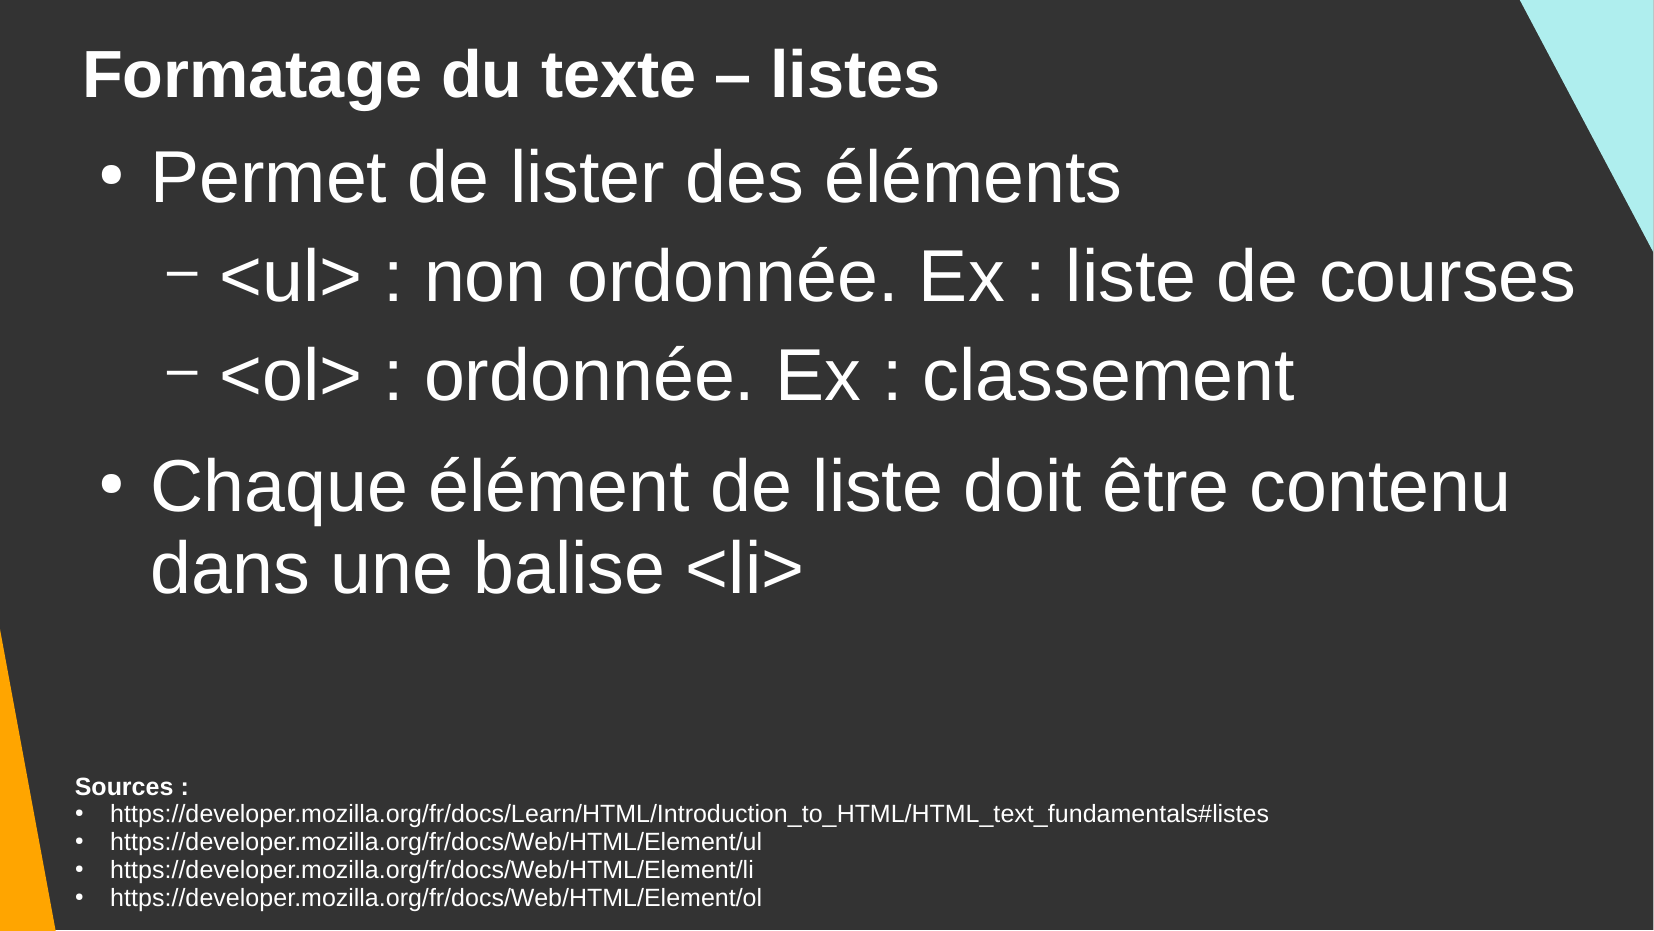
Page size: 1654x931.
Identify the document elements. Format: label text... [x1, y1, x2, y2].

list Permet de lister des éléments <ul> : non ordonnée. Ex : liste de courses <ol> : ordonnée. Ex : classement Chaque élément de liste doit être contenu dans une balise <li> [80, 135, 1605, 683]
text_box Sources : https://developer.mozilla.org/fr/docs/Learn/HTML/Introduction_to_HTML/HTML_text_fundamentals#listes https://developer.mozilla.org/fr/docs/Web/HTML/Element/ul https://developer.mozilla.org/fr/docs/Web/HTML/Element/li https://developer.mozilla.org/fr/docs/Web/HTML/Element/ol [60, 764, 1546, 920]
text_box [0, 629, 56, 931]
text_box [1519, 0, 1654, 254]
title Formatage du texte – listes [82, 37, 1571, 114]
